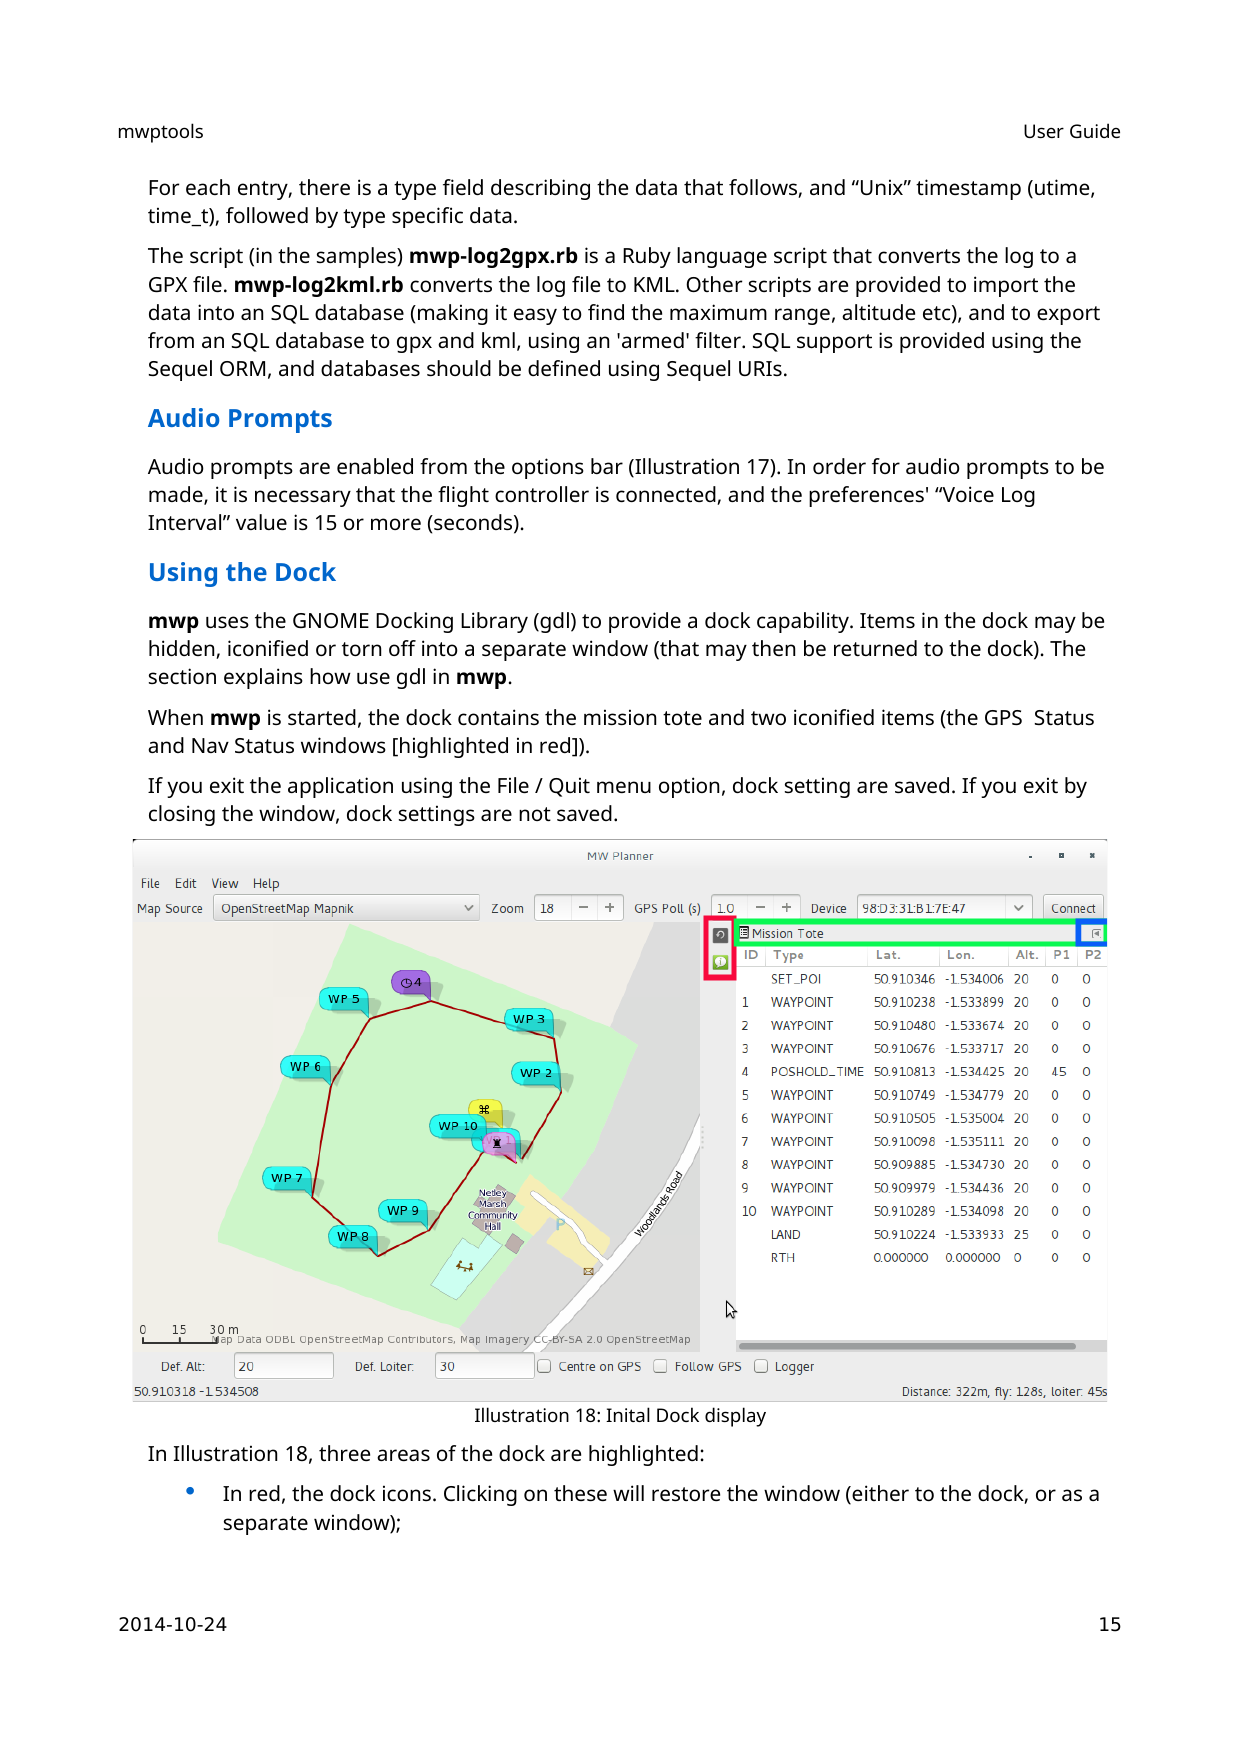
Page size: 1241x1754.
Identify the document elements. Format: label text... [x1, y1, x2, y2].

text The script (in the samples) mwp-log2gpx.rb is a Ruby language script that converts the log to a GPX file. mwp-log2kml.rb converts the log file to KML. Other scripts are provided to import the data into an SQL database (making it easy to find the maximum range, altitude etc), and to export from an SQL database to gpx and kml, using an 'armed' filter. SQL support is provided using the Sequel ORM, and databases should be defined using Sequel URIs. [148, 241, 1122, 383]
subtitle Audio Prompts [148, 400, 1122, 434]
list In red, the dock icons. Clicking on these will restore the window (either to the dock, or as a separate window); [185, 1479, 1122, 1536]
picture [132, 839, 1108, 1402]
text Illustration 18: Inital Dock display [133, 1402, 1107, 1427]
text If you exit the application using the File / Quit menu option, dock setting are saved. If you exit by closing the window, dock settings are not saved. [148, 771, 1122, 827]
text Audio prompts are enabled from the options bar (Illustration 17). In order for audio prompts to be made, it is necessary that the flight controller is connected, and the preferences' “Voice Log Interval” value is 15 or more (seconds). [148, 452, 1122, 537]
text In Illustration 18, three areas of the dock are highlighted: [148, 1402, 1122, 1467]
text mwp uses the GNOME Docking Library (gdl) to provide a dock capability. Items in the dock may be hidden, iconified or torn off into a separate window (that may then be returned to the dock). The section explains how use gdl in mwp. [148, 606, 1122, 691]
text When mwp is started, the dock contains the mission tote and two iconified items (the GPS Status and Nav Status windows [highlighted in red]). [148, 703, 1122, 759]
text For each entry, there is a type field describing the data that follows, and “Unix” timestamp (utime, time_t), followed by type specific data. [148, 173, 1122, 229]
subtitle Using the Dock [148, 554, 1122, 588]
text [133, 827, 1107, 839]
